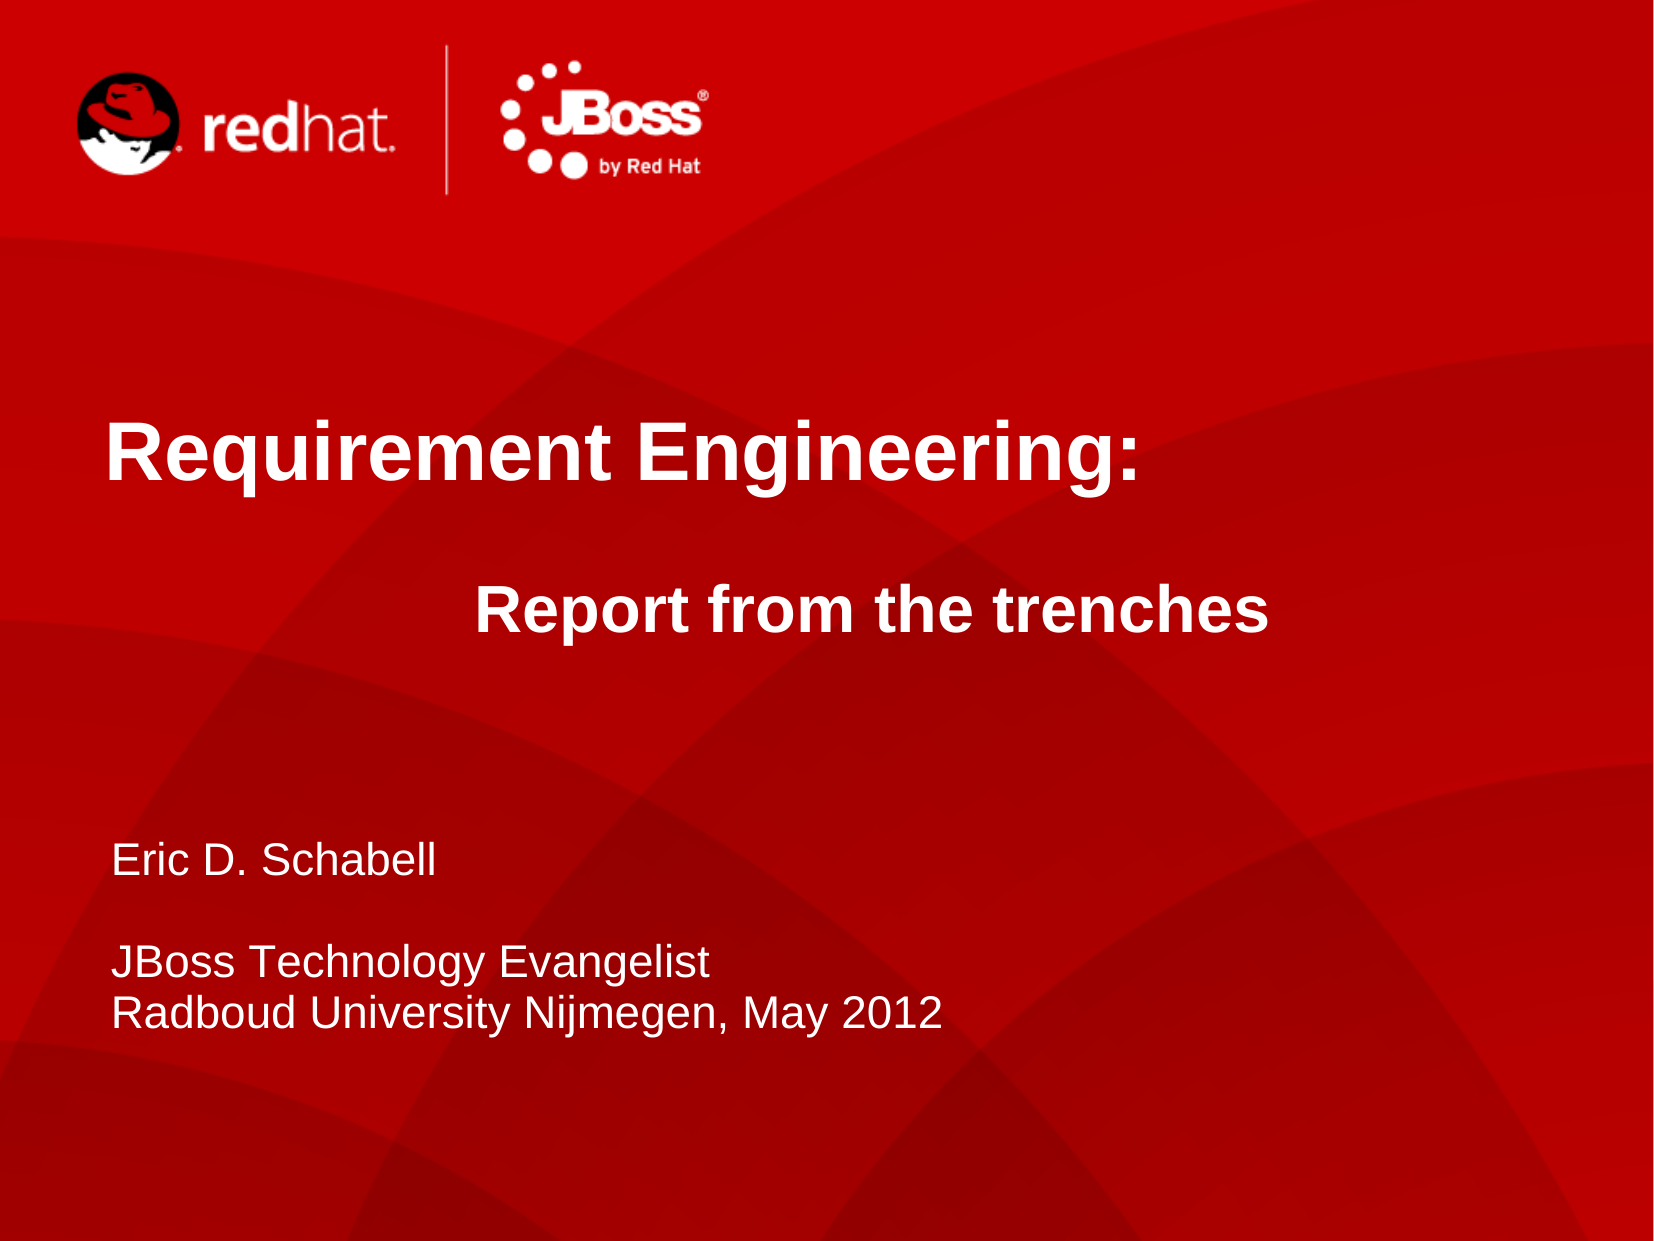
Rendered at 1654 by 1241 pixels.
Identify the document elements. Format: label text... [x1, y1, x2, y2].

text_box Requirement Engineering: Report from the trenches [104, 405, 1642, 526]
text_box Eric D. Schabell JBoss Technology Evangelist Radboud University Nijmegen, May 2012 [110, 832, 1071, 1144]
picture [0, 0, 1654, 1241]
